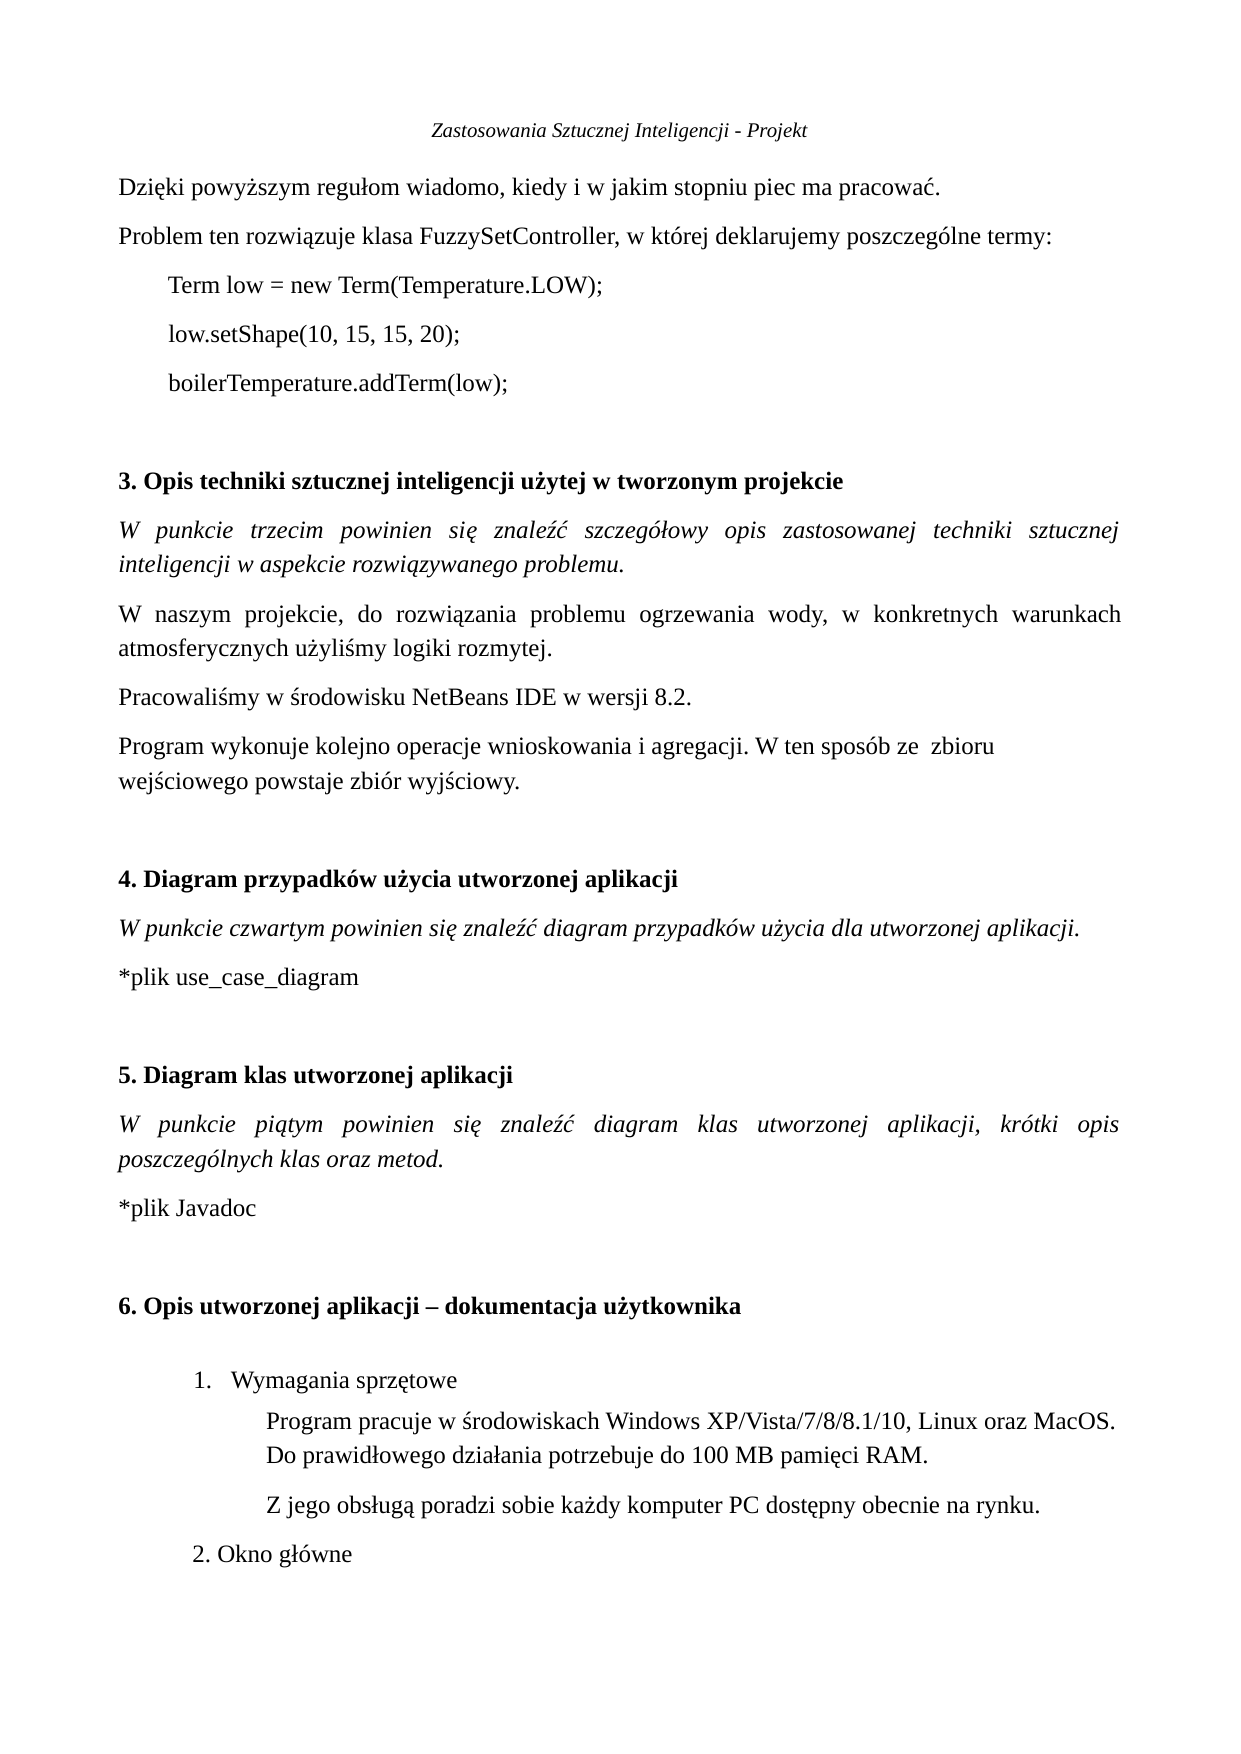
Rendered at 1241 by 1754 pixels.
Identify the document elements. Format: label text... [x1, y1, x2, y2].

text 6. Opis utworzonej aplikacji – dokumentacja użytkownika [118, 1291, 1122, 1319]
text W naszym projekcie, do rozwiązania problemu ogrzewania wody, w konkretnych warunkach atmosferycznych użyliśmy logiki rozmytej. [118, 599, 1122, 662]
text 3. Opis techniki sztucznej inteligencji użytej w tworzonym projekcie [118, 466, 1122, 495]
text Dzięki powyższym regułom wiadomo, kiedy i w jakim stopniu piec ma pracować. [118, 172, 1122, 200]
text Program pracuje w środowiskach Windows XP/Vista/7/8/8.1/10, Linux oraz MacOS. Do prawidłowego działania potrzebuje do 100 MB pamięci RAM. [118, 1406, 1122, 1469]
text Pracowaliśmy w środowisku NetBeans IDE w wersji 8.2. [118, 682, 1122, 711]
text Program wykonuje kolejno operacje wnioskowania i agregacji. W ten sposób ze zbioru wejściowego powstaje zbiór wyjściowy. [118, 731, 1122, 794]
text W punkcie czwartym powinien się znaleźć diagram przypadków użycia dla utworzonej aplikacji. [118, 913, 1122, 942]
text Z jego obsługą poradzi sobie każdy komputer PC dostępny obecnie na rynku. [118, 1490, 1122, 1518]
text W punkcie piątym powinien się znaleźć diagram klas utworzonej aplikacji, krótki opis poszczególnych klas oraz metod. [118, 1109, 1122, 1172]
text boilerTemperature.addTerm(low); [118, 368, 1122, 397]
text *plik use_case_diagram [118, 962, 1122, 991]
text Problem ten rozwiązuje klasa FuzzySetController, w której deklarujemy poszczególne termy: [118, 221, 1122, 249]
text 5. Diagram klas utworzonej aplikacji [118, 1060, 1122, 1089]
subtitle Wymagania sprzętowe [193, 1365, 1122, 1394]
text 4. Diagram przypadków użycia utworzonej aplikacji [118, 864, 1122, 893]
text W punkcie trzecim powinien się znaleźć szczegółowy opis zastosowanej techniki sztucznej inteligencji w aspekcie rozwiązywanego problemu. [118, 515, 1122, 578]
text 2. Okno główne [118, 1539, 1122, 1567]
text Term low = new Term(Temperature.LOW); [118, 270, 1122, 298]
text *plik Javadoc [118, 1193, 1122, 1221]
text low.setShape(10, 15, 15, 20); [118, 319, 1122, 348]
